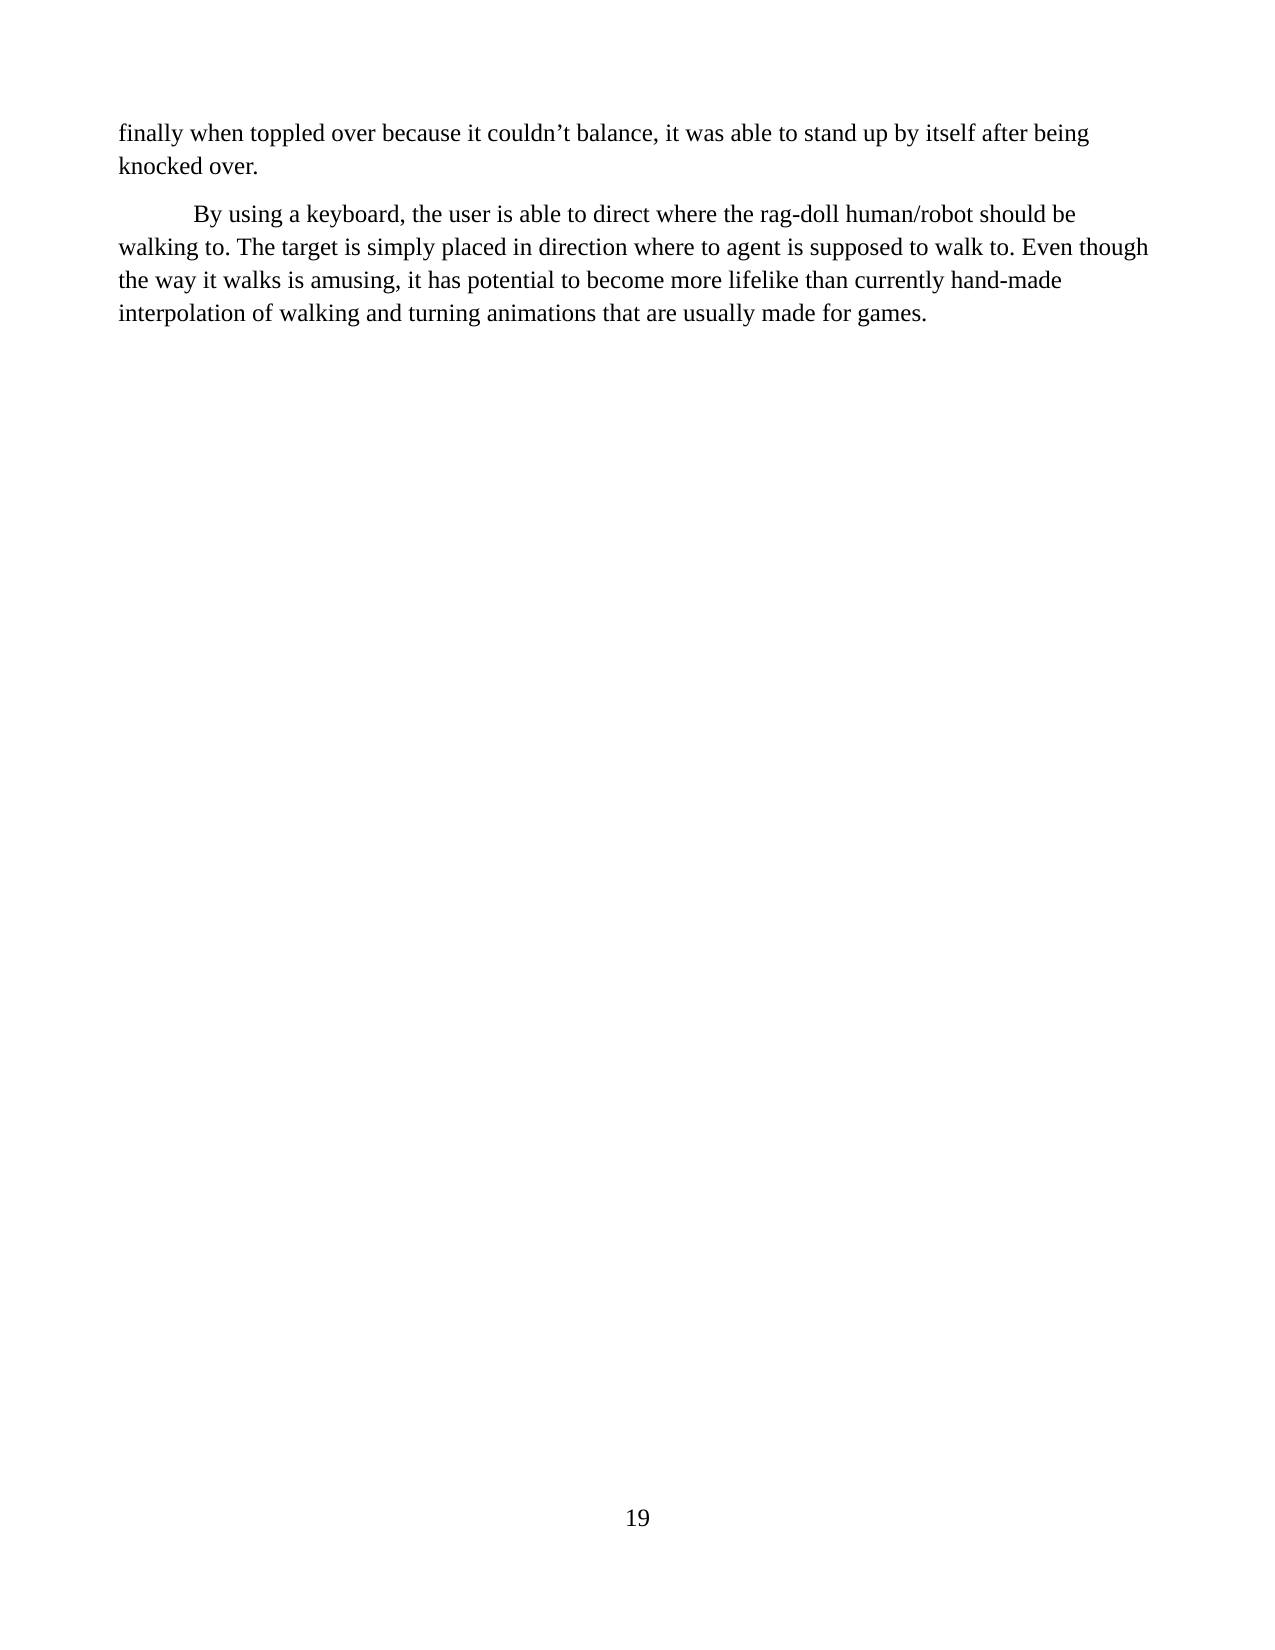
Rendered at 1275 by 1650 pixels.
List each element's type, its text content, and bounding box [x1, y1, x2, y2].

text finally when toppled over because it couldn’t balance, it was able to stand up by itself after being knocked over. [118, 118, 1157, 180]
text By using a keyboard, the user is able to direct where the rag-doll human/robot should be walking to. The target is simply placed in direction where to agent is supposed to walk to. Even though the way it walks is amusing, it has potential to become more lifelike than currently hand-made interpolation of walking and turning animations that are usually made for games. [118, 199, 1157, 327]
